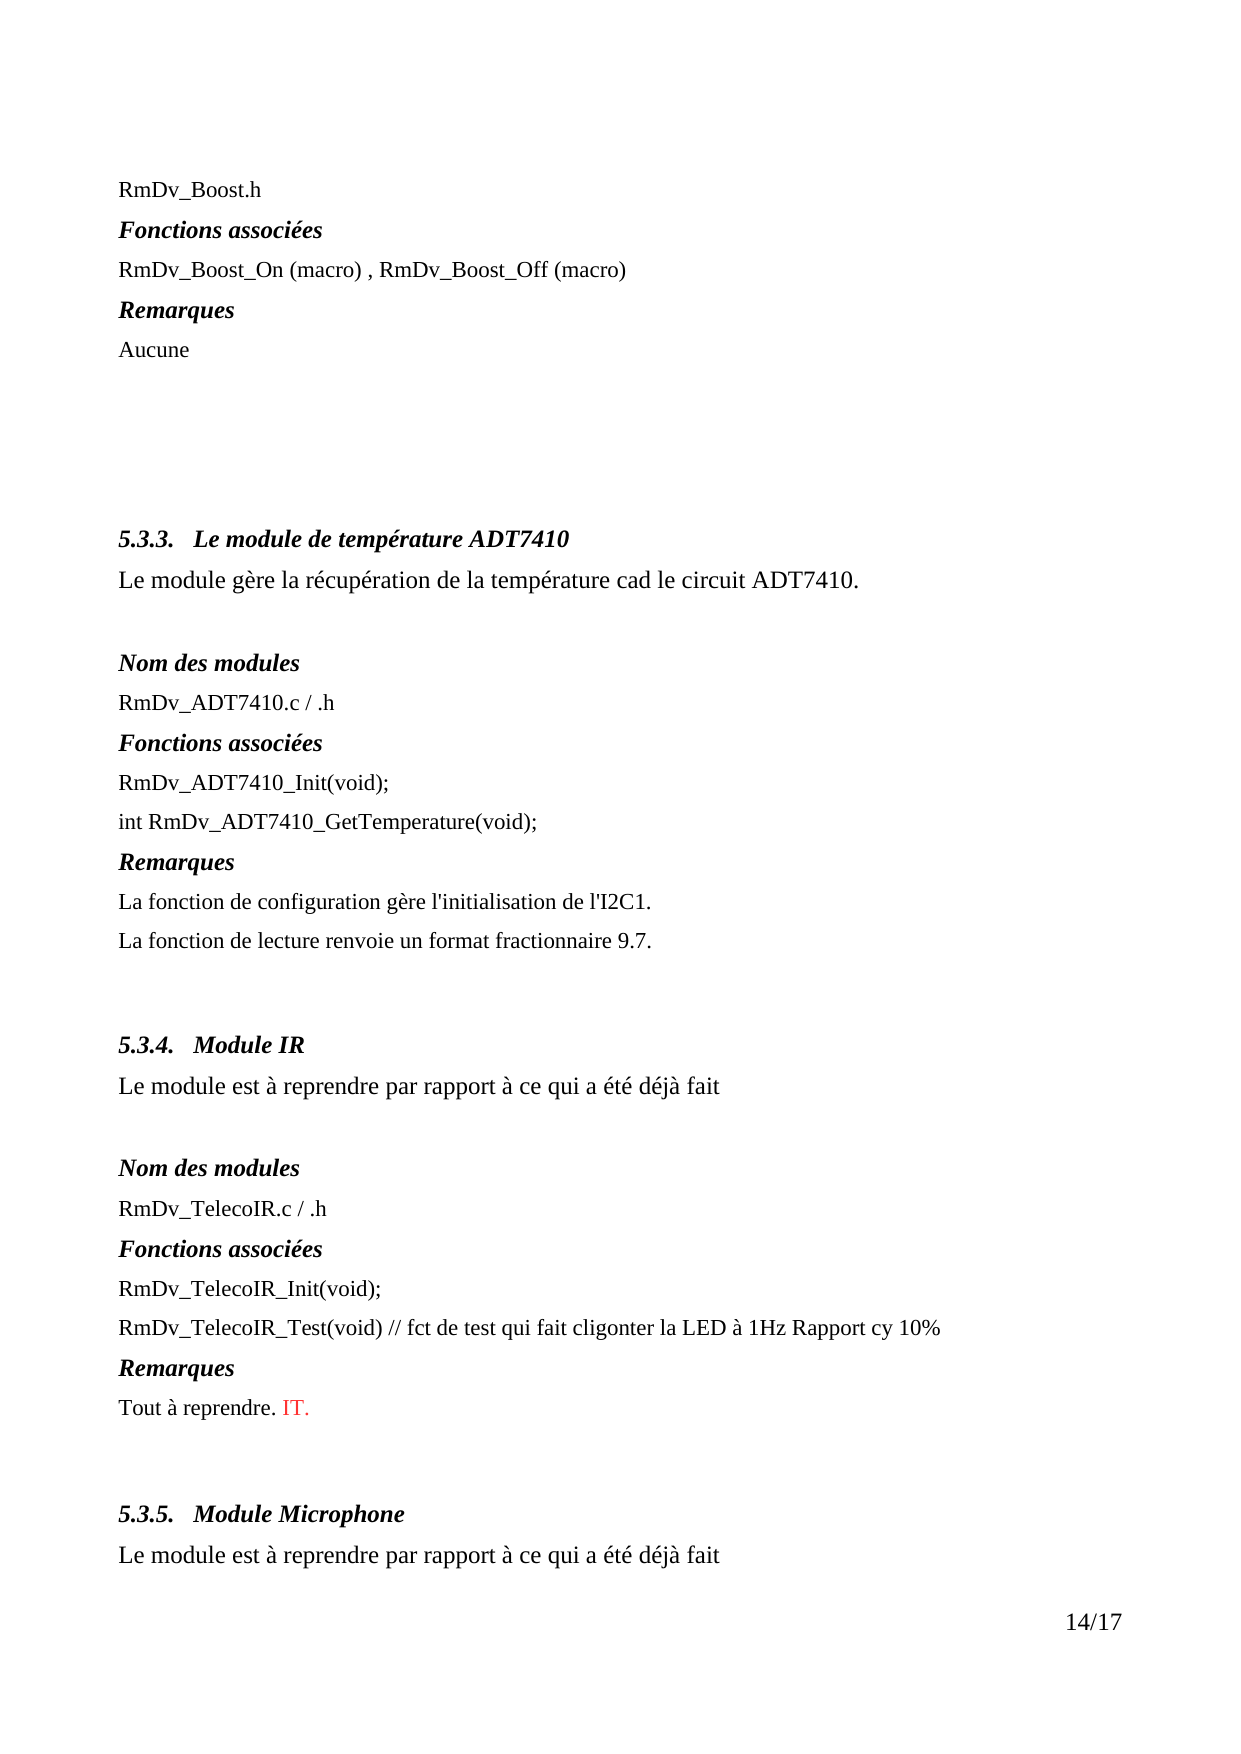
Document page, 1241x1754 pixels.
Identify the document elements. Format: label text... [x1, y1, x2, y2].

text RmDv_Boost.h [118, 176, 1122, 203]
text Remarques [118, 847, 1122, 876]
text Nom des modules [118, 648, 1122, 677]
text Remarques [118, 295, 1122, 324]
text Fonctions associées [118, 1234, 1122, 1262]
text La fonction de lecture renvoie un format fractionnaire 9.7. [118, 927, 1122, 953]
text RmDv_TelecoIR_Test(void) // fct de test qui fait cligonter la LED à 1Hz Rapport cy 10% [118, 1314, 1122, 1340]
text RmDv_ADT7410_Init(void); [118, 769, 1122, 796]
text int RmDv_ADT7410_GetTemperature(void); [118, 808, 1122, 834]
text Fonctions associées [118, 215, 1122, 244]
text RmDv_TelecoIR_Init(void); [118, 1275, 1122, 1301]
subtitle Le module de température ADT7410 [118, 524, 1122, 553]
text Le module gère la récupération de la température cad le circuit ADT7410. [118, 565, 1122, 594]
text Le module est à reprendre par rapport à ce qui a été déjà fait [118, 1540, 1122, 1569]
text Fonctions associées [118, 728, 1122, 757]
text RmDv_Boost_On (macro) , RmDv_Boost_Off (macro) [118, 256, 1122, 283]
subtitle Module Microphone [118, 1499, 1122, 1528]
text RmDv_ADT7410.c / .h [118, 689, 1122, 716]
text Le module est à reprendre par rapport à ce qui a été déjà fait [118, 1071, 1122, 1100]
text Aucune [118, 337, 1122, 363]
text RmDv_TelecoIR.c / .h [118, 1195, 1122, 1221]
text Remarques [118, 1353, 1122, 1381]
text Tout à reprendre. IT. [118, 1394, 1122, 1420]
text Nom des modules [118, 1153, 1122, 1182]
text La fonction de configuration gère l'initialisation de l'I2C1. [118, 888, 1122, 914]
subtitle Module IR [118, 1030, 1122, 1058]
